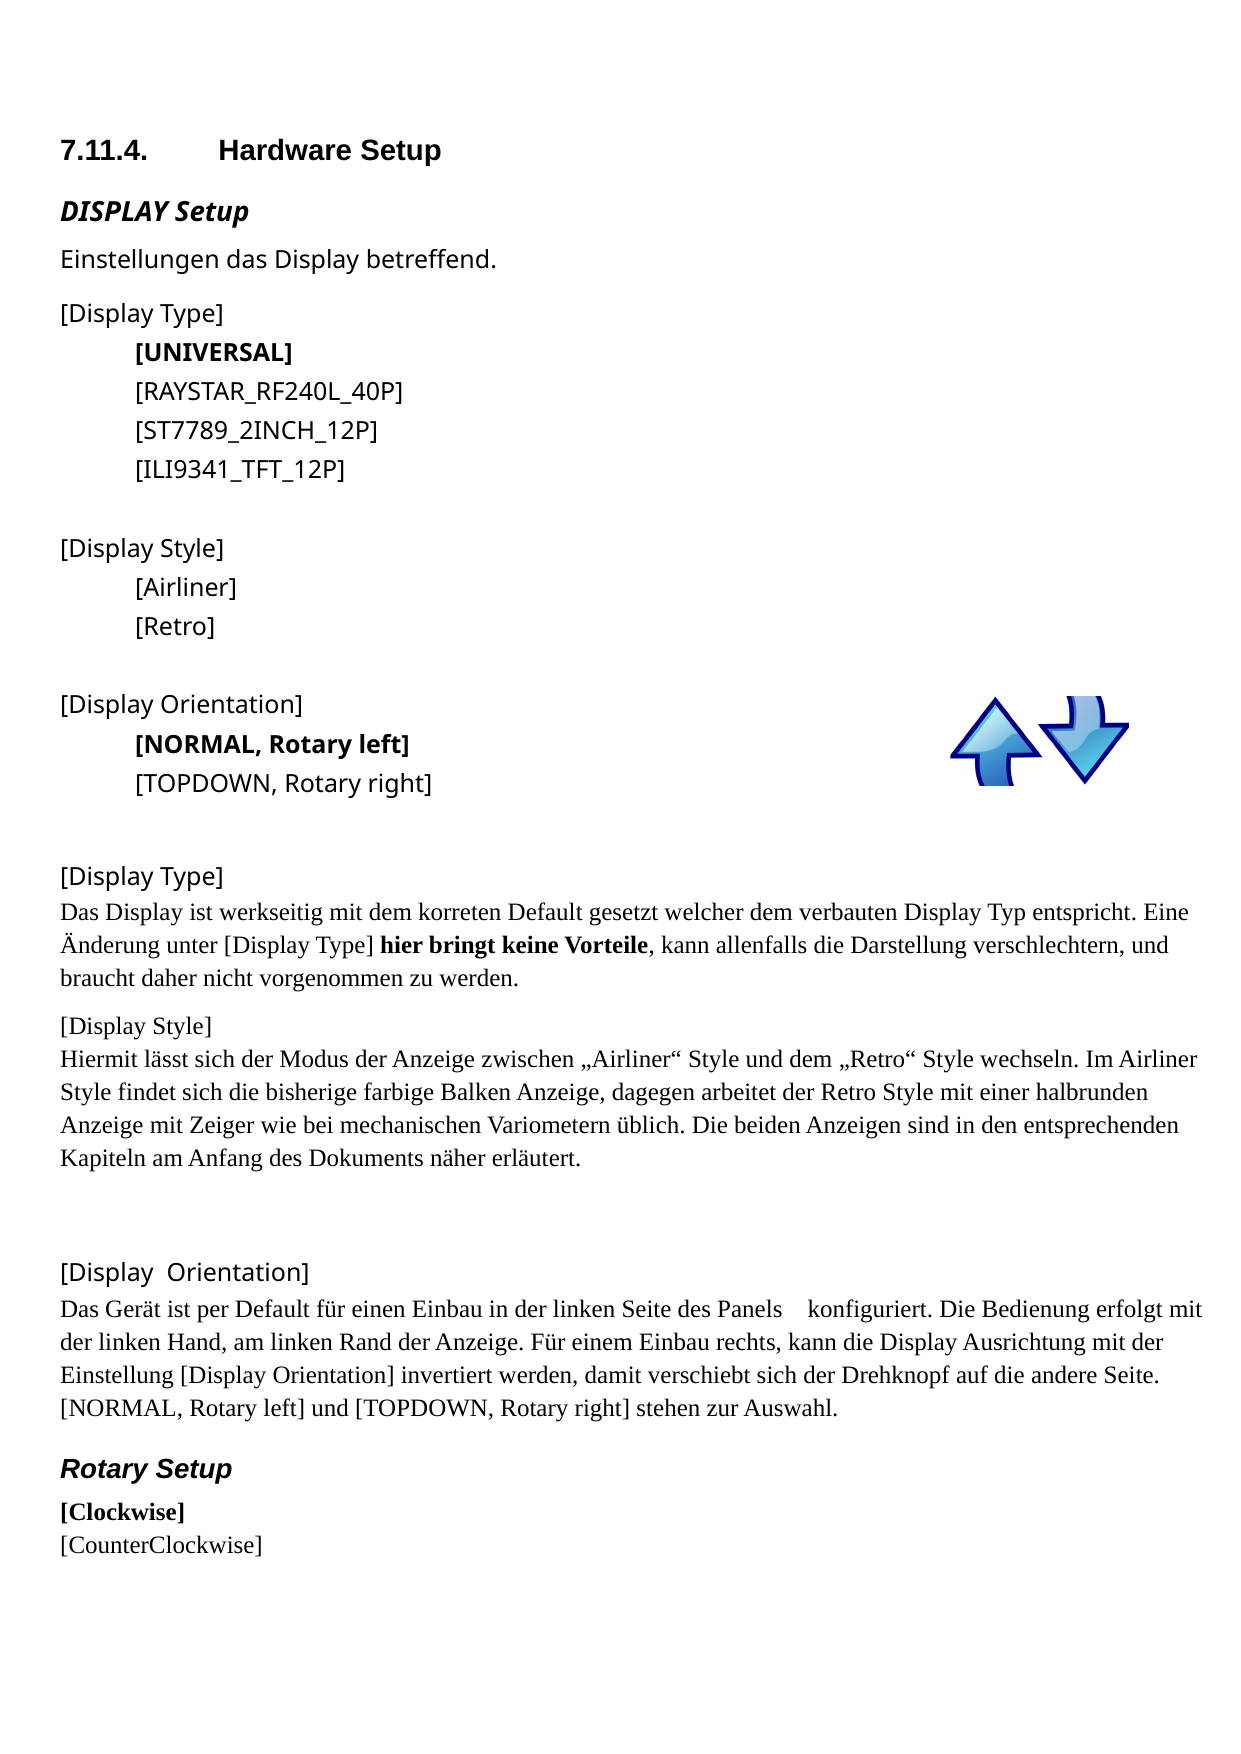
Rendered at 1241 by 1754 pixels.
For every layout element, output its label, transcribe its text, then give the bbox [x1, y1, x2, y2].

text [Display Type] [60, 858, 1207, 892]
text [RAYSTAR_RF240L_40P] [60, 374, 1207, 408]
text [UNIVERSAL] [60, 334, 1207, 369]
text [Airliner] [60, 569, 1207, 604]
text [Display Orientation] [60, 1254, 1207, 1289]
text Das Gerät ist per Default für einen Einbau in der linken Seite des Panels konfiguriert. Die Bedienung erfolgt mit der linken Hand, am linken Rand der Anzeige. Für einem Einbau rechts, kann die Display Ausrichtung mit der Einstellung [Display Orientation] invertiert werden, damit verschiebt sich der Drehknopf auf die andere Seite. [NORMAL, Rotary left] und [TOPDOWN, Rotary right] stehen zur Auswahl. [60, 1294, 1207, 1422]
text [CounterClockwise] [60, 1530, 1207, 1559]
subtitle DISPLAY Setup [60, 191, 1207, 229]
picture [950, 696, 1129, 786]
text [Retro] [60, 609, 1207, 643]
text [Display Orientation] [60, 687, 1207, 721]
subtitle Hardware Setup [60, 133, 1207, 166]
text [NORMAL, Rotary left] [60, 726, 950, 760]
text Hiermit lässt sich der Modus der Anzeige zwischen „Airliner“ Style und dem „Retro“ Style wechseln. Im Airliner Style findet sich die bisherige farbige Balken Anzeige, dagegen arbeitet der Retro Style mit einer halbrunden Anzeige mit Zeiger wie bei mechanischen Variometern üblich. Die beiden Anzeigen sind in den entsprechenden Kapiteln am Anfang des Dokuments näher erläutert. [60, 1044, 1207, 1172]
text [Display Style] [60, 1011, 1207, 1040]
text Einstellungen das Display betreffend. [60, 242, 1207, 276]
text [1129, 726, 1207, 760]
text [Display Type] [60, 295, 1207, 329]
text Das Display ist werkseitig mit dem korreten Default gesetzt welcher dem verbauten Display Typ entspricht. Eine Änderung unter [Display Type] hier bringt keine Vorteile, kann allenfalls die Darstellung verschlechtern, und braucht daher nicht vorgenommen zu werden. [60, 897, 1207, 992]
text [Display Style] [60, 530, 1207, 564]
text [TOPDOWN, Rotary right] [60, 765, 1207, 799]
text [Clockwise] [60, 1497, 1207, 1526]
subtitle Rotary Setup [60, 1453, 1207, 1485]
text [ILI9341_TFT_12P] [60, 452, 1207, 486]
text [ST7789_2INCH_12P] [60, 413, 1207, 447]
